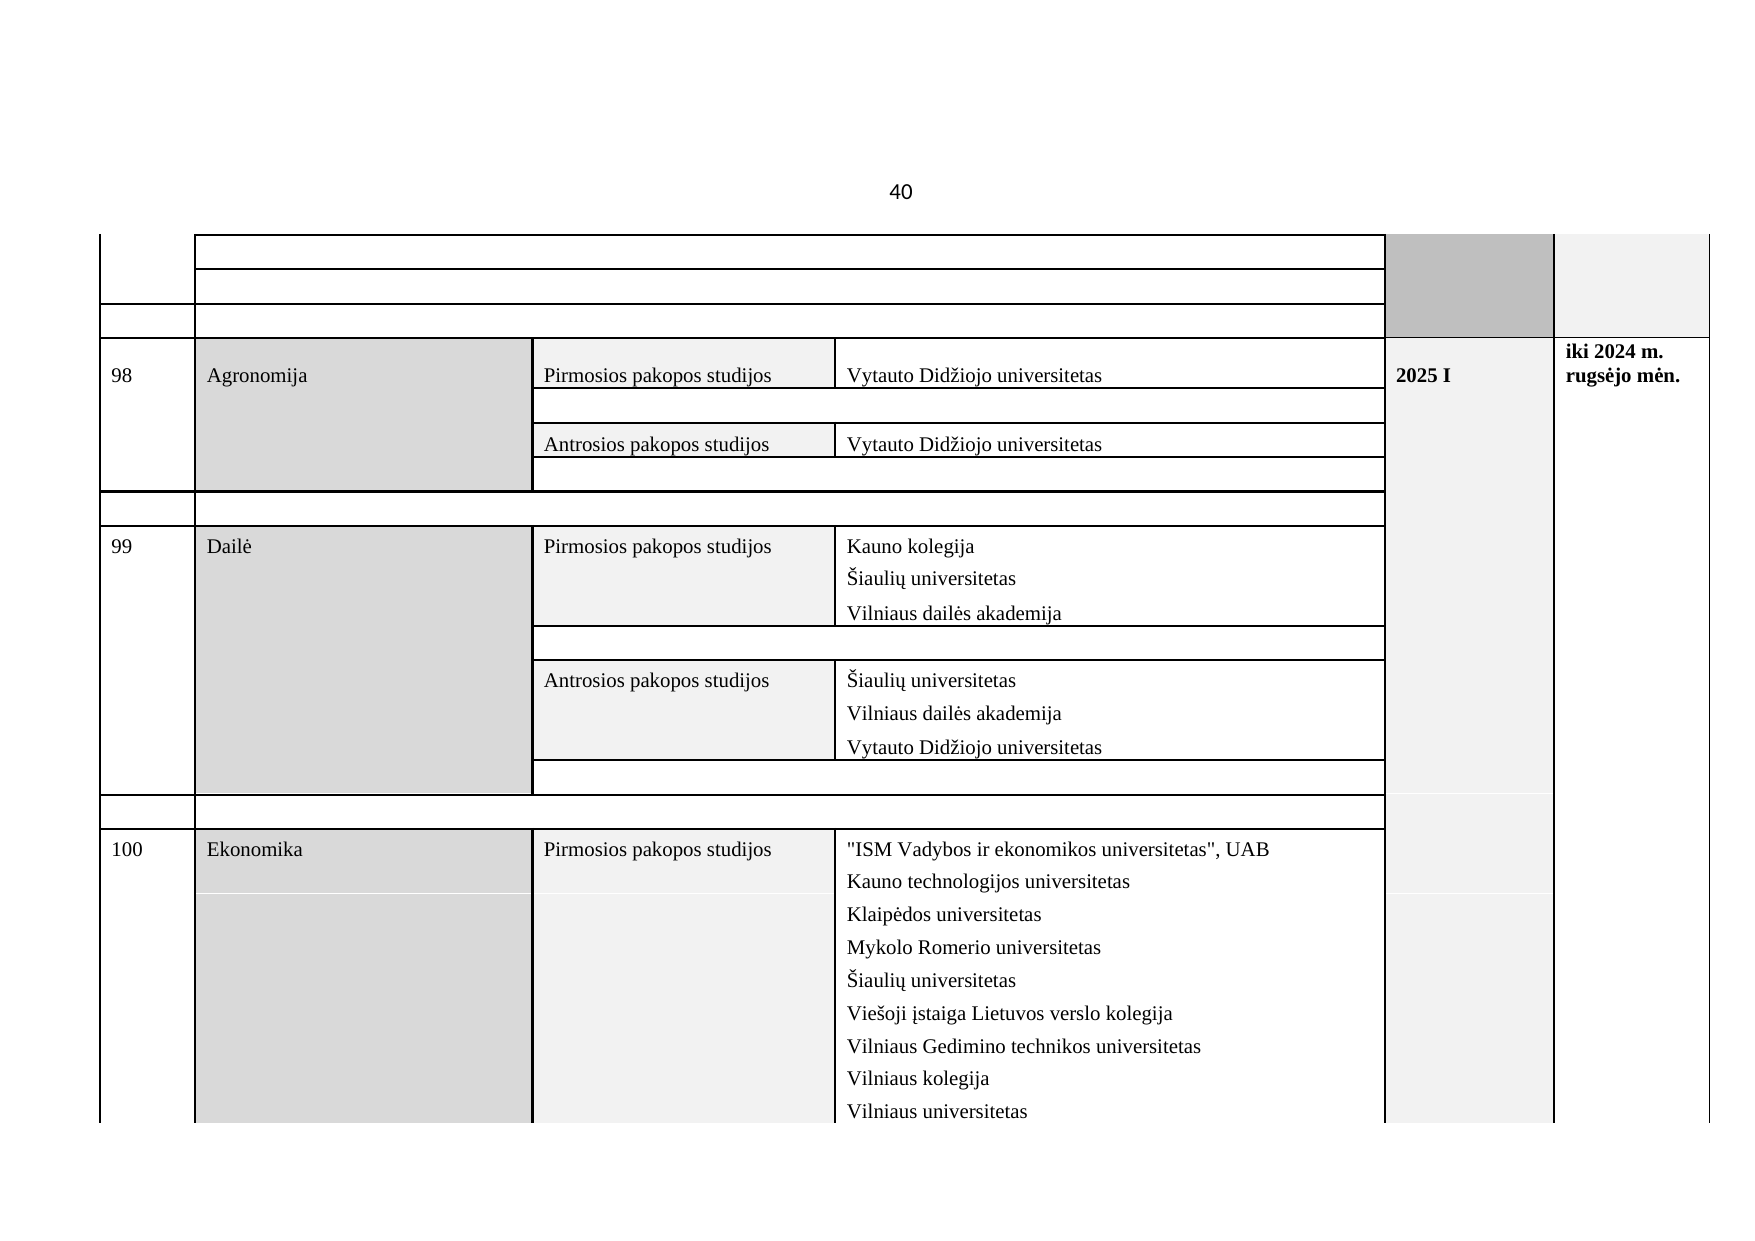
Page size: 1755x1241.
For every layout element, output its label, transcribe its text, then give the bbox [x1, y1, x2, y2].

table_cell [1555, 828, 1709, 861]
table_cell [1555, 959, 1709, 992]
table_cell 99 [101, 527, 194, 558]
table_cell [196, 625, 531, 659]
table_cell [101, 1058, 194, 1090]
table_cell [1555, 558, 1709, 590]
table_cell [101, 422, 194, 456]
table_cell Dailė Suma [196, 796, 532, 828]
table_cell [1555, 692, 1709, 725]
table_cell [1386, 692, 1553, 725]
table_cell [534, 992, 834, 1025]
table_cell Dailė [196, 527, 531, 558]
table_cell [101, 590, 194, 625]
table_cell [534, 1025, 834, 1058]
table_cell [101, 759, 194, 793]
table_cell [534, 959, 834, 992]
table_cell Agronomija Suma [196, 493, 532, 525]
table_cell [1386, 926, 1553, 959]
table_cell [1386, 268, 1553, 303]
table_cell Pirmosios pakopos studijos [534, 339, 834, 387]
table_cell [101, 493, 194, 525]
table_cell [1386, 234, 1553, 268]
table_cell Vytauto Didžiojo universitetas [836, 339, 1384, 387]
table_cell [1386, 1025, 1553, 1058]
table_cell [835, 270, 1384, 303]
table_cell [1555, 590, 1709, 625]
table_cell [534, 590, 834, 625]
table_cell [1555, 268, 1709, 303]
table_cell [1386, 1058, 1553, 1090]
table_cell [196, 659, 531, 692]
table_cell [196, 959, 531, 992]
table_cell [1386, 828, 1553, 861]
table_cell Ekonomika [196, 830, 531, 861]
table_cell Vilniaus Gedimino technikos universitetas [836, 1025, 1384, 1058]
table_cell [533, 796, 835, 828]
table_cell Vilniaus dailės akademija [836, 590, 1384, 625]
table_cell [196, 456, 531, 490]
table_cell Vilniaus dailės akademija [836, 692, 1384, 725]
table_cell Pirmosios pakopos studijos [534, 527, 834, 558]
table_cell [196, 1025, 531, 1058]
table_cell [196, 590, 531, 625]
table_cell [835, 236, 1384, 268]
table_cell Antrosios pakopos studijos Suma [534, 761, 1384, 793]
table_cell [1386, 992, 1553, 1025]
table_cell [1555, 926, 1709, 959]
table_cell [1555, 456, 1709, 490]
table_cell [1386, 303, 1553, 337]
table_cell [101, 305, 194, 337]
table_cell [533, 270, 835, 303]
table_cell [534, 926, 834, 959]
table_cell Šiaulių universitetas [836, 558, 1384, 590]
table_cell [196, 861, 531, 893]
table_cell [1386, 861, 1553, 893]
table_cell [1555, 490, 1709, 525]
table_cell [196, 422, 531, 456]
table_cell [1555, 422, 1709, 456]
table_cell [1555, 861, 1709, 893]
table_cell [196, 894, 531, 926]
table_cell [196, 387, 531, 422]
table_cell [196, 1090, 531, 1123]
table_cell [534, 861, 834, 893]
table_cell [1555, 234, 1709, 268]
table_cell Viešoji įstaiga Lietuvos verslo kolegija [836, 992, 1384, 1025]
table_cell Vytauto Didžiojo universitetas [836, 424, 1384, 456]
table_cell Kauno kolegija [836, 527, 1384, 558]
table_cell [1555, 894, 1709, 926]
table_cell [101, 959, 194, 992]
table_cell [1555, 1058, 1709, 1090]
table_cell [1386, 490, 1553, 525]
table_cell [1386, 456, 1553, 490]
table_cell 100 [101, 830, 194, 861]
table_cell [1386, 959, 1553, 992]
table_cell [534, 725, 834, 759]
table_cell [1555, 1090, 1709, 1123]
table_cell Vilniaus universitetas [836, 1090, 1384, 1123]
table_cell [534, 1090, 834, 1123]
table_cell [835, 305, 1384, 337]
table_cell Pirmosios pakopos studijos Suma [534, 627, 1384, 659]
table_cell Mykolo Romerio universitetas [836, 926, 1384, 959]
table_cell [1386, 1090, 1553, 1123]
table_cell Antrosios pakopos studijos [534, 661, 834, 692]
table_cell [196, 558, 531, 590]
table_cell [1555, 759, 1709, 793]
table_cell Agronomija [196, 339, 531, 387]
table_cell [196, 1058, 531, 1090]
table_cell [1555, 1025, 1709, 1058]
table_cell [1386, 625, 1553, 659]
table_cell [101, 796, 194, 828]
table_cell [101, 1025, 194, 1058]
table_cell [534, 558, 834, 590]
table_cell "ISM Vadybos ir ekonomikos universitetas", UAB [836, 830, 1384, 861]
table_cell [196, 759, 531, 793]
table_cell [533, 305, 835, 337]
table_cell [196, 992, 531, 1025]
table_cell [196, 270, 532, 303]
table_cell Antrosios pakopos studijos Suma [534, 458, 1384, 490]
table_cell [101, 926, 194, 959]
table_cell Pirmosios pakopos studijos Suma [534, 389, 1384, 422]
table_cell [1555, 725, 1709, 759]
table_cell [1555, 303, 1709, 337]
table_cell [101, 1090, 194, 1123]
table_cell 2025 I [1386, 338, 1553, 387]
table_cell [835, 796, 1384, 828]
table_cell [533, 493, 835, 525]
table_cell [101, 558, 194, 590]
table_cell [101, 992, 194, 1025]
table_cell [1555, 387, 1709, 422]
table_cell [196, 692, 531, 725]
table_cell [101, 625, 194, 659]
table_cell [1386, 894, 1553, 926]
table_cell [1386, 422, 1553, 456]
table_cell [101, 456, 194, 490]
table_cell [1386, 659, 1553, 692]
table_cell [101, 268, 194, 303]
table_cell [101, 894, 194, 926]
table_cell [1555, 625, 1709, 659]
table_cell [196, 305, 532, 337]
table_cell [534, 1058, 834, 1090]
table_cell Antrosios pakopos studijos [534, 424, 834, 456]
table_cell [101, 387, 194, 422]
table_cell Vytauto Didžiojo universitetas [836, 725, 1384, 759]
table_cell [101, 659, 194, 692]
table_cell Kauno technologijos universitetas [836, 861, 1384, 893]
table_cell 98 [101, 339, 194, 387]
table_cell [101, 725, 194, 759]
table_cell [534, 692, 834, 725]
table_cell [1386, 725, 1553, 759]
table_cell [1555, 794, 1709, 828]
table_cell [1386, 525, 1553, 558]
table_cell [1555, 659, 1709, 692]
table_cell [1386, 794, 1553, 828]
table_cell [533, 236, 835, 268]
table_cell [101, 692, 194, 725]
table_cell [1386, 558, 1553, 590]
table_cell Pirmosios pakopos studijos [534, 830, 834, 861]
table_cell [1386, 590, 1553, 625]
table_cell [1386, 387, 1553, 422]
table_cell Klaipėdos universitetas [836, 894, 1384, 926]
table_cell Šokis Suma [196, 236, 532, 268]
table_cell Vilniaus kolegija [836, 1058, 1384, 1090]
table_cell [1555, 525, 1709, 558]
table_cell [196, 725, 531, 759]
table_cell [534, 894, 834, 926]
table_cell [196, 926, 531, 959]
table_cell iki 2024 m. rugsėjo mėn. [1555, 338, 1709, 387]
table_cell [101, 234, 194, 268]
table_cell [101, 861, 194, 893]
table_cell [1555, 992, 1709, 1025]
table_cell [1386, 759, 1553, 793]
table_cell Šiaulių universitetas [836, 661, 1384, 692]
table_cell Šiaulių universitetas [836, 959, 1384, 992]
table_cell [835, 493, 1384, 525]
